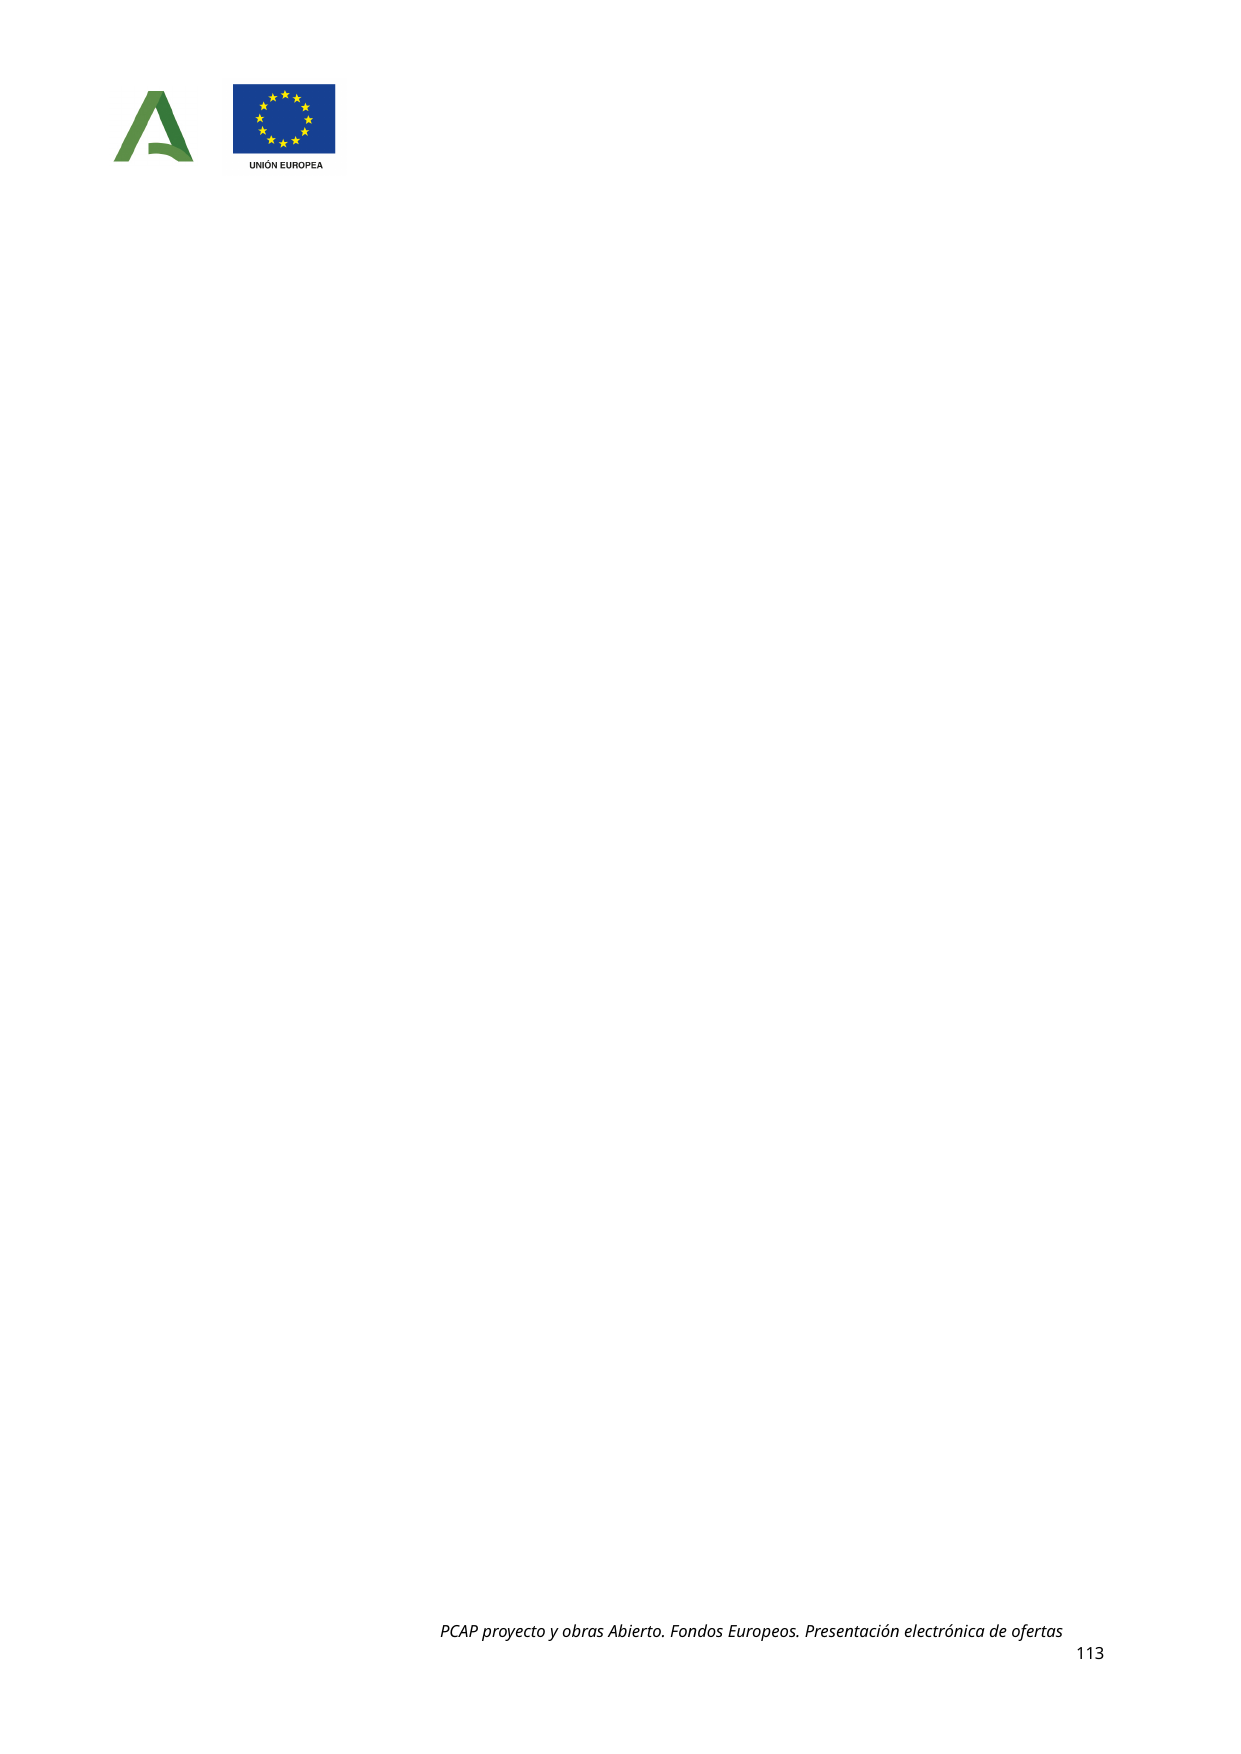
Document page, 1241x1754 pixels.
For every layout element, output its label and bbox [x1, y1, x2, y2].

picture [109, 86, 198, 166]
picture [221, 78, 347, 176]
